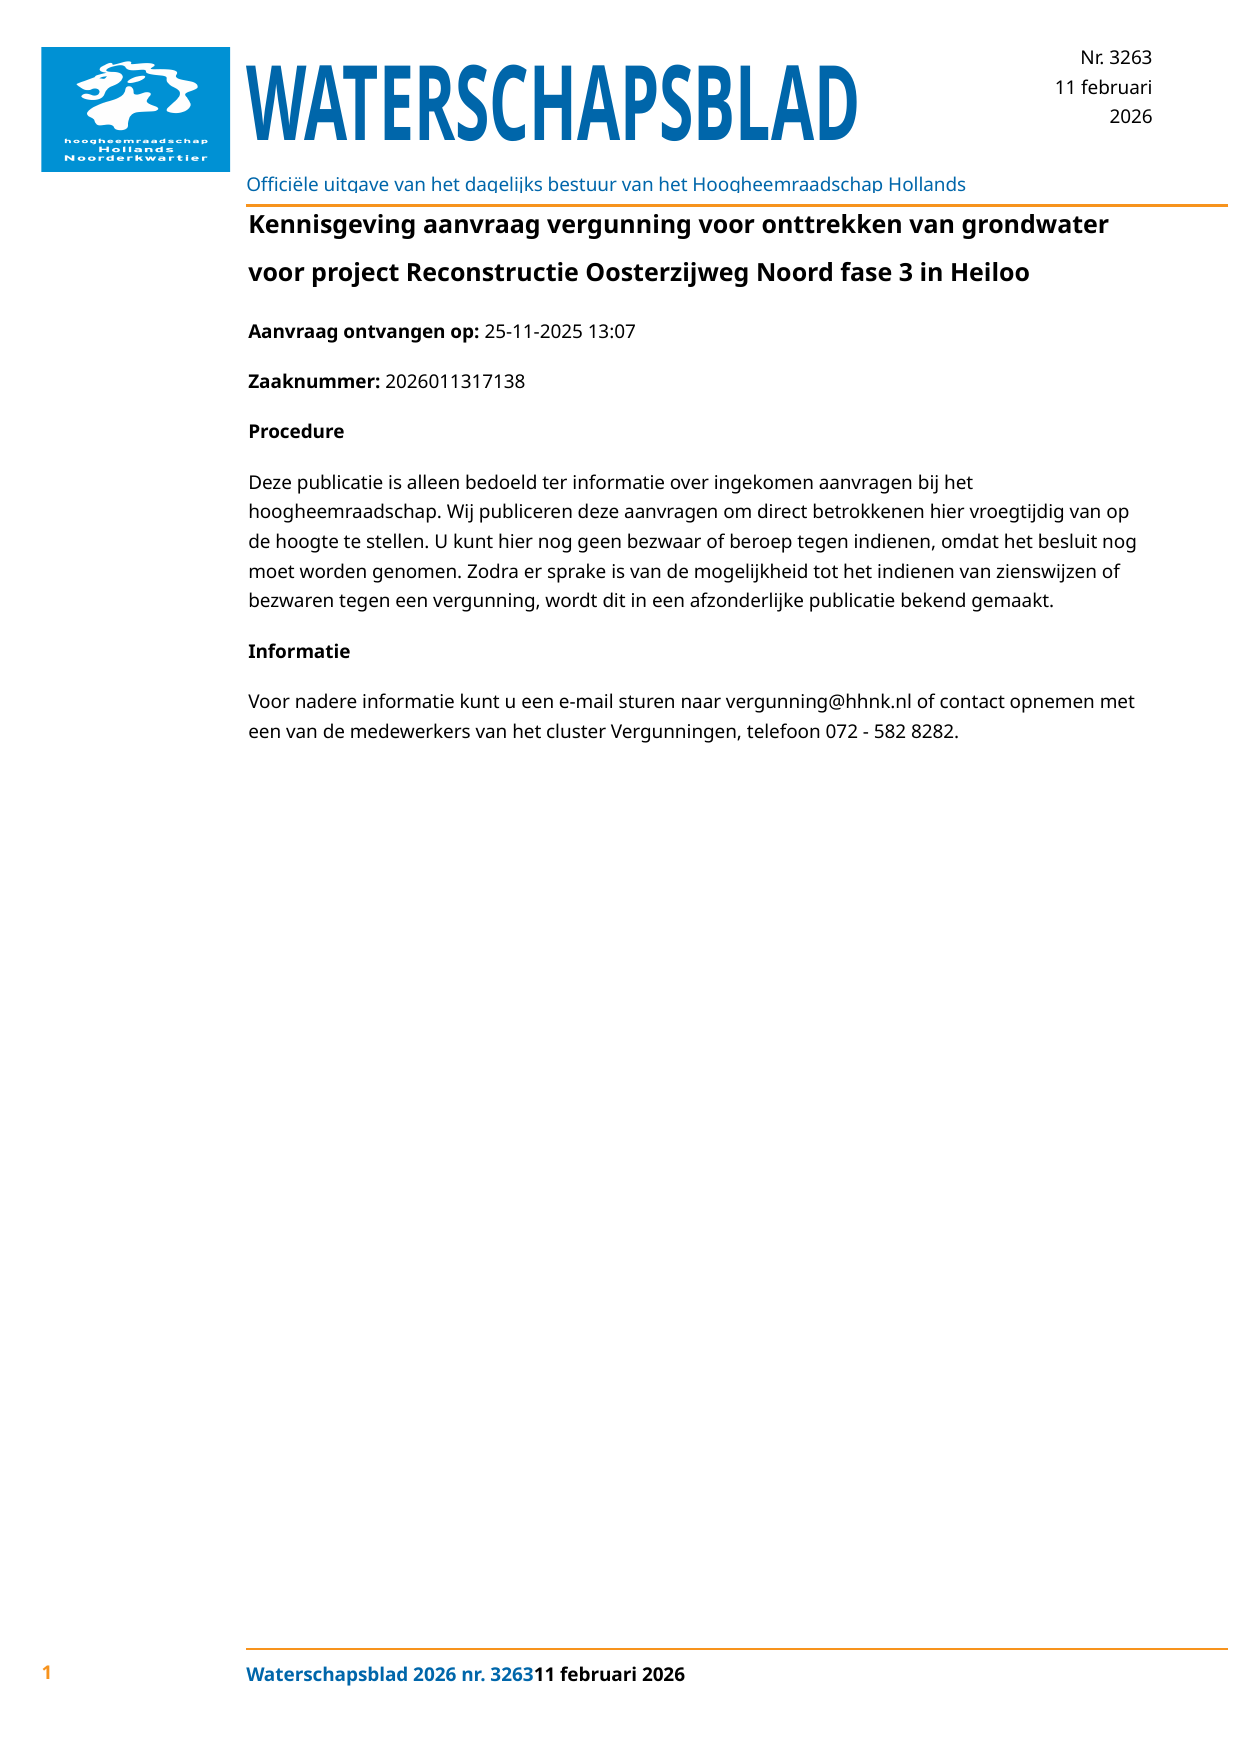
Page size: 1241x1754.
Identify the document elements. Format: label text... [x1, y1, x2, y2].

picture [78, 64, 122, 99]
text Zaaknummer: 2026011317138 [248, 368, 1152, 394]
picture [118, 62, 197, 112]
picture [129, 76, 144, 82]
text Aanvraag ontvangen op: 25-11-2025 13:07 [248, 318, 1152, 344]
text Informatie [248, 638, 1152, 664]
text Procedure [248, 419, 1152, 444]
picture [88, 87, 157, 130]
text Deze publicatie is alleen bedoeld ter informatie over ingekomen aanvragen bij het hoogheemraadschap. Wij publiceren deze aanvragen om direct betrokkenen hier vroegtijdig van op de hoogte te stellen. U kunt hier nog geen bezwaar of beroep tegen indienen, omdat het besluit nog moet worden genomen. Zodra er sprake is van de mogelijkheid tot het indienen van zienswijzen of bezwaren tegen een vergunning, wordt dit in een afzonderlijke publicatie bekend gemaakt. [248, 469, 1152, 613]
text Voor nadere informatie kunt u een e-mail sturen naar vergunning@hhnk.nl of contact opnemen met een van de medewerkers van het cluster Vergunningen, telefoon 072 - 582 8282. [248, 688, 1152, 744]
text Kennisgeving aanvraag vergunning voor onttrekken van grondwater voor project Reconstructie Oosterzijweg Noord fase 3 in Heiloo [248, 207, 1152, 288]
